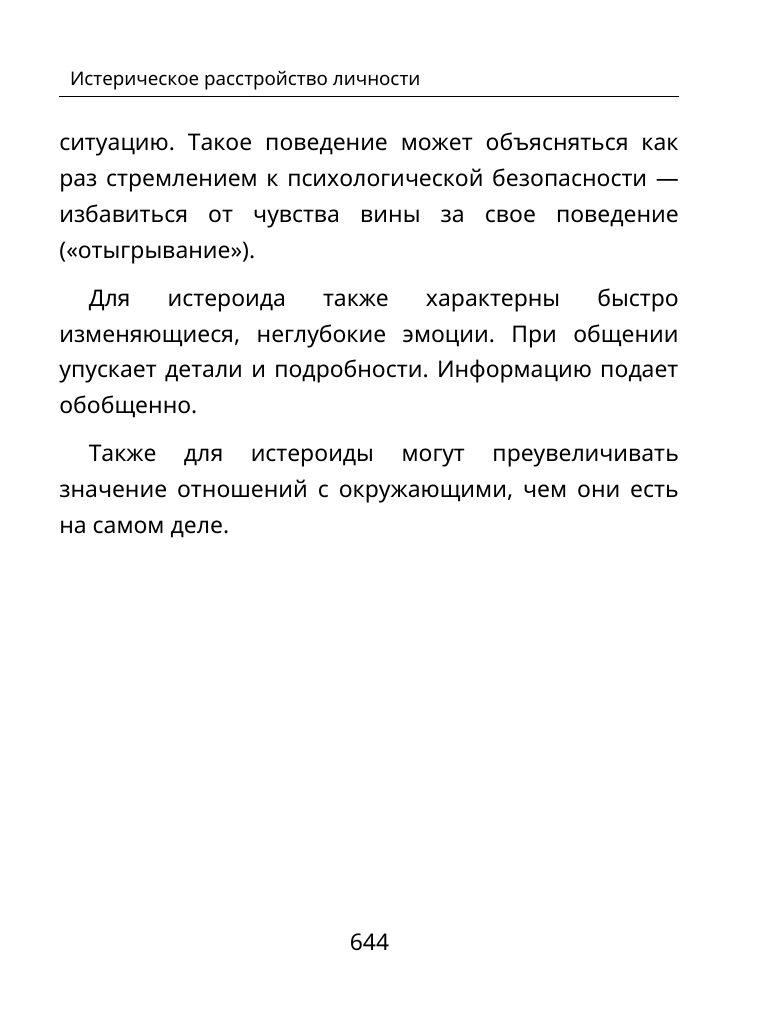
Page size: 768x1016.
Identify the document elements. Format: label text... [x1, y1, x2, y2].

text ситуацию. Такое поведение может объясняться как раз стремлением к психологической безопасности — избавиться от чувства вины за свое поведение («отыгрывание»). [59, 126, 679, 265]
text Также для истероиды могут преувеличивать значение отношений с окружающими, чем они есть на самом деле. [59, 437, 679, 540]
text Для истероида также характерны быстро изменяющиеся, неглубокие эмоции. При общении упускает детали и подробности. Информацию подает обобщенно. [59, 282, 679, 421]
